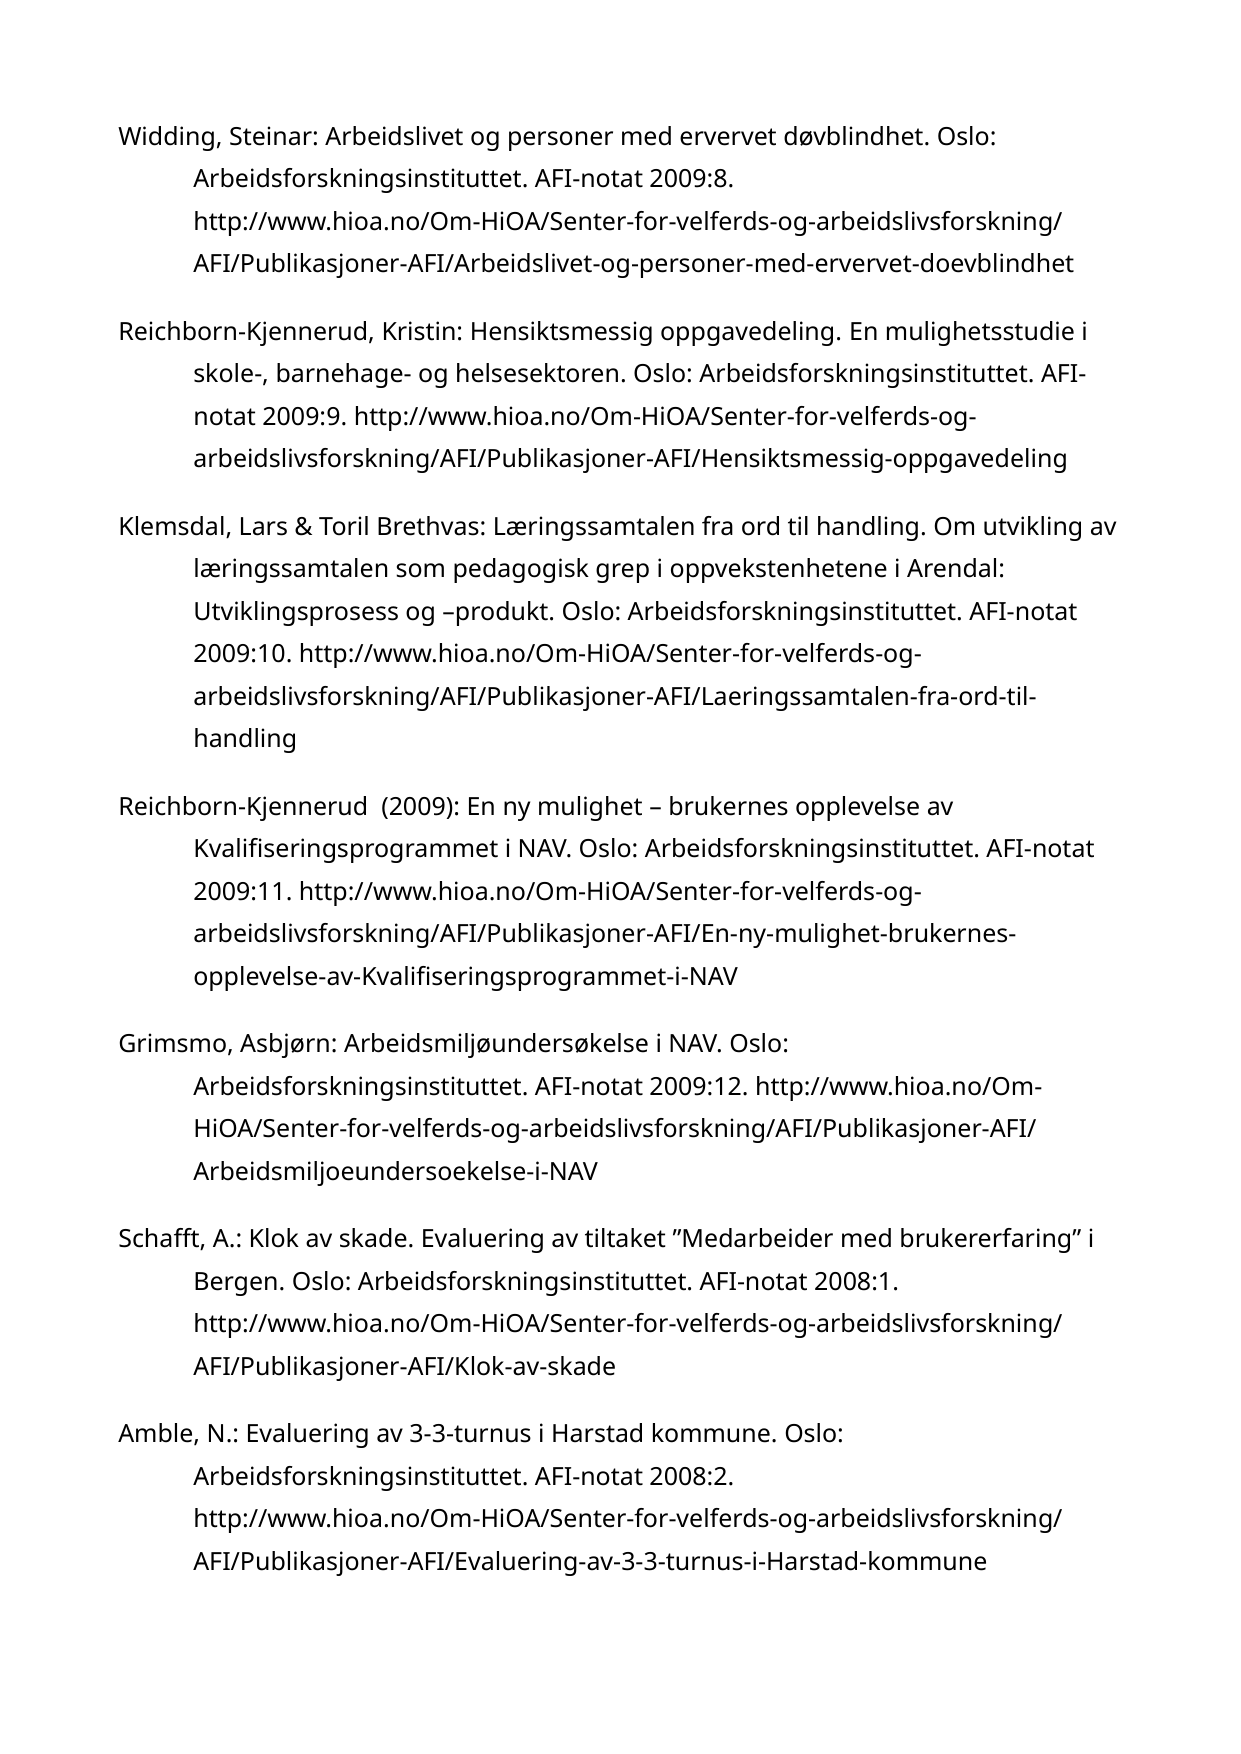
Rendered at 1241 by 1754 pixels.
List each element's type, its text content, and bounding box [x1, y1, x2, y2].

list Widding, Steinar: Arbeidslivet og personer med ervervet døvblindhet. Oslo: Arbeidsforskningsinstituttet. AFI-notat 2009:8. http://www.hioa.no/Om-HiOA/Senter-for-velferds-og-arbeidslivsforskning/AFI/Publikasjoner-AFI/Arbeidslivet-og-personer-med-ervervet-doevblindhet [118, 118, 1122, 280]
list Amble, N.: Evaluering av 3-3-turnus i Harstad kommune. Oslo: Arbeidsforskningsinstituttet. AFI-notat 2008:2. http://www.hioa.no/Om-HiOA/Senter-for-velferds-og-arbeidslivsforskning/AFI/Publikasjoner-AFI/Evaluering-av-3-3-turnus-i-Harstad-kommune [118, 1416, 1122, 1577]
list Reichborn-Kjennerud (2009): En ny mulighet – brukernes opplevelse av Kvalifiseringsprogrammet i NAV. Oslo: Arbeidsforskningsinstituttet. AFI-notat 2009:11. http://www.hioa.no/Om-HiOA/Senter-for-velferds-og-arbeidslivsforskning/AFI/Publikasjoner-AFI/En-ny-mulighet-brukernes-opplevelse-av-Kvalifiseringsprogrammet-i-NAV [118, 788, 1122, 992]
list Grimsmo, Asbjørn: Arbeidsmiljøundersøkelse i NAV. Oslo: Arbeidsforskningsinstituttet. AFI-notat 2009:12. http://www.hioa.no/Om-HiOA/Senter-for-velferds-og-arbeidslivsforskning/AFI/Publikasjoner-AFI/Arbeidsmiljoeundersoekelse-i-NAV [118, 1026, 1122, 1187]
list Klemsdal, Lars & Toril Brethvas: Læringssamtalen fra ord til handling. Om utvikling av læringssamtalen som pedagogisk grep i oppvekstenhetene i Arendal: Utviklingsprosess og –produkt. Oslo: Arbeidsforskningsinstituttet. AFI-notat 2009:10. http://www.hioa.no/Om-HiOA/Senter-for-velferds-og-arbeidslivsforskning/AFI/Publikasjoner-AFI/Laeringssamtalen-fra-ord-til-handling [118, 508, 1122, 755]
list Reichborn-Kjennerud, Kristin: Hensiktsmessig oppgavedeling. En mulighetsstudie i skole-, barnehage- og helsesektoren. Oslo: Arbeidsforskningsinstituttet. AFI-notat 2009:9. http://www.hioa.no/Om-HiOA/Senter-for-velferds-og-arbeidslivsforskning/AFI/Publikasjoner-AFI/Hensiktsmessig-oppgavedeling [118, 313, 1122, 475]
list Schafft, A.: Klok av skade. Evaluering av tiltaket ”Medarbeider med brukererfaring” i Bergen. Oslo: Arbeidsforskningsinstituttet. AFI-notat 2008:1. http://www.hioa.no/Om-HiOA/Senter-for-velferds-og-arbeidslivsforskning/AFI/Publikasjoner-AFI/Klok-av-skade [118, 1221, 1122, 1382]
